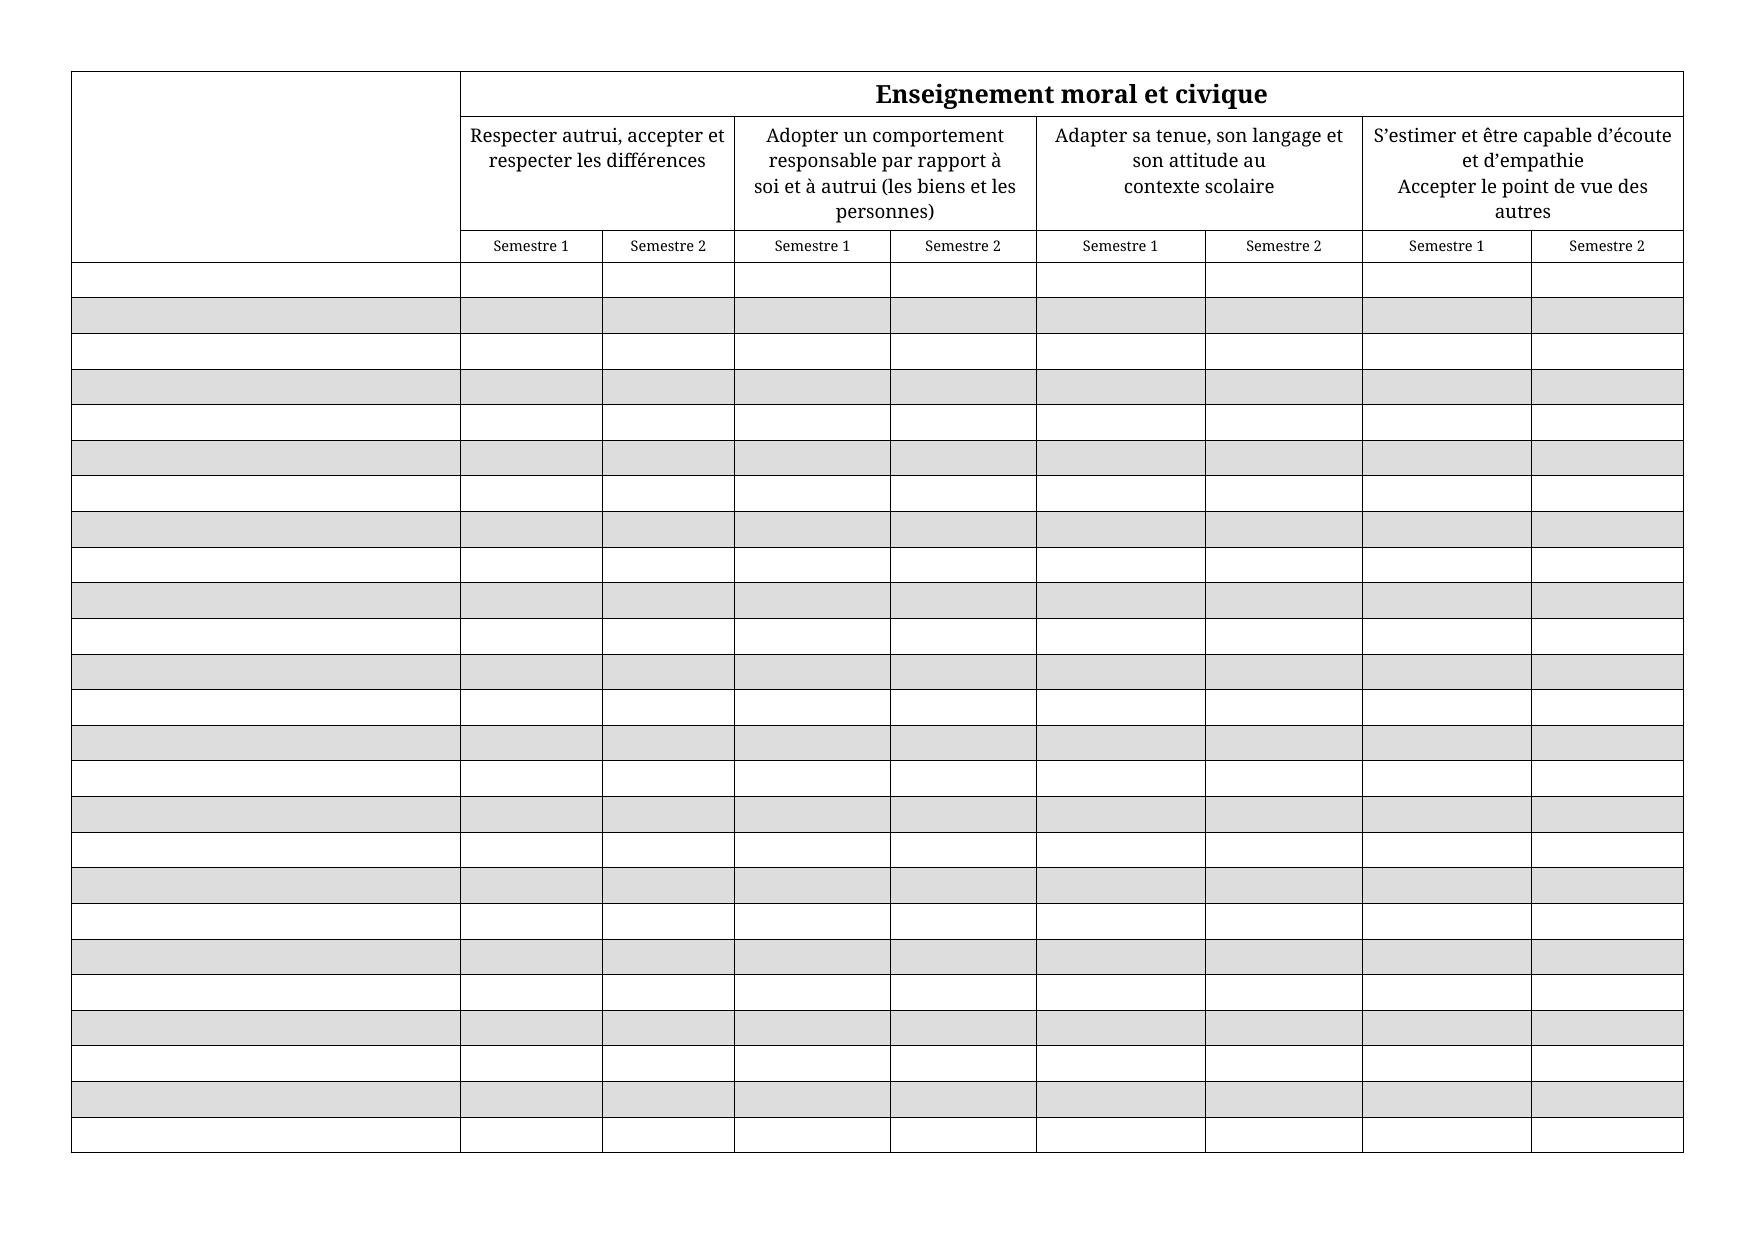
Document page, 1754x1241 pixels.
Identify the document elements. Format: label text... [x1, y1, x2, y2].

table_cell [461, 263, 602, 297]
table_cell [1206, 904, 1362, 938]
table_cell [1532, 405, 1683, 440]
table_cell [72, 583, 460, 618]
table_cell [1532, 868, 1683, 903]
table_cell [72, 1118, 460, 1152]
table_cell [735, 833, 890, 867]
table_cell [461, 441, 602, 475]
table_cell [603, 263, 734, 297]
table_cell [1363, 797, 1531, 832]
table_cell [1037, 298, 1205, 333]
table_cell [1363, 476, 1531, 511]
table_cell [891, 797, 1036, 832]
table_cell [603, 726, 734, 760]
table_cell [72, 868, 460, 903]
table_cell [735, 726, 890, 760]
table_cell [72, 1011, 460, 1045]
table_cell Adopter un comportement responsable par rapport à soi et à autrui (les biens et les personnes) [735, 117, 1036, 230]
table_cell [891, 1118, 1036, 1152]
table_cell [1532, 975, 1683, 1010]
table_cell [1206, 726, 1362, 760]
table_cell [603, 868, 734, 903]
table_cell Semestre 2 [1206, 231, 1362, 262]
table_cell [1363, 1082, 1531, 1117]
table_cell [891, 441, 1036, 475]
table_cell [1532, 726, 1683, 760]
table_cell [1037, 512, 1205, 547]
table_cell [1532, 548, 1683, 582]
table_cell [1037, 1082, 1205, 1117]
table_cell [1206, 583, 1362, 618]
table_cell [1037, 548, 1205, 582]
table_cell [1206, 298, 1362, 333]
table_cell [72, 797, 460, 832]
table_cell [1206, 263, 1362, 297]
table_cell [891, 1011, 1036, 1045]
table_cell [603, 476, 734, 511]
table_cell [1206, 548, 1362, 582]
table_cell [603, 904, 734, 938]
table_cell [891, 370, 1036, 404]
table_cell [735, 619, 890, 653]
table_cell Semestre 2 [1532, 231, 1683, 262]
table_cell [891, 334, 1036, 368]
table_cell [603, 441, 734, 475]
table_cell [72, 619, 460, 653]
table_cell [1532, 833, 1683, 867]
table_cell [891, 476, 1036, 511]
table_cell [891, 940, 1036, 974]
table_cell [1206, 512, 1362, 547]
table_cell [1206, 833, 1362, 867]
table_cell [1037, 690, 1205, 725]
table_cell [603, 1118, 734, 1152]
table_cell Respecter autrui, accepter et respecter les différences [461, 117, 734, 230]
table_cell [1363, 370, 1531, 404]
table_cell [461, 512, 602, 547]
table_cell [891, 833, 1036, 867]
table_cell [891, 868, 1036, 903]
table_cell [1206, 334, 1362, 368]
table_cell [735, 405, 890, 440]
table_cell [1532, 334, 1683, 368]
table_cell [1037, 583, 1205, 618]
table_cell [1037, 370, 1205, 404]
table_cell [72, 548, 460, 582]
table_cell [735, 512, 890, 547]
table_cell [735, 1011, 890, 1045]
table_cell [72, 726, 460, 760]
table_cell [1037, 263, 1205, 297]
table_cell [72, 940, 460, 974]
table_cell [1037, 726, 1205, 760]
table_cell [1363, 334, 1531, 368]
table_cell [1363, 761, 1531, 796]
table_cell [461, 298, 602, 333]
table_cell [72, 655, 460, 689]
table_cell [891, 405, 1036, 440]
table_cell [461, 1118, 602, 1152]
table_cell [1363, 833, 1531, 867]
table_cell [735, 975, 890, 1010]
table_cell [1206, 1118, 1362, 1152]
table_cell [1363, 904, 1531, 938]
table_cell [735, 655, 890, 689]
table_cell [735, 1082, 890, 1117]
table_cell [1206, 1082, 1362, 1117]
table_cell [1037, 1046, 1205, 1081]
table_cell [1532, 940, 1683, 974]
table_cell [603, 1011, 734, 1045]
table_cell [603, 334, 734, 368]
table_cell [735, 441, 890, 475]
table_cell [461, 583, 602, 618]
table_cell [891, 583, 1036, 618]
table_cell [461, 797, 602, 832]
table_cell [891, 1082, 1036, 1117]
table_cell [461, 1046, 602, 1081]
table_cell [1037, 1011, 1205, 1045]
table_cell [735, 1118, 890, 1152]
table_cell [735, 868, 890, 903]
table_cell [1363, 1011, 1531, 1045]
table_cell [891, 263, 1036, 297]
table_cell [1206, 1046, 1362, 1081]
table_cell [1532, 1118, 1683, 1152]
table_cell [1532, 797, 1683, 832]
table_cell [461, 833, 602, 867]
table_cell [1532, 512, 1683, 547]
table_cell [1532, 761, 1683, 796]
table_cell [1206, 797, 1362, 832]
table_cell [603, 619, 734, 653]
table_cell [603, 405, 734, 440]
table_cell [72, 761, 460, 796]
table_cell [1037, 476, 1205, 511]
table_cell [1363, 583, 1531, 618]
table_cell [1532, 370, 1683, 404]
table_cell [461, 334, 602, 368]
table_cell [891, 726, 1036, 760]
table_cell [603, 1082, 734, 1117]
table_cell [1037, 868, 1205, 903]
table_cell [1363, 548, 1531, 582]
table_cell [735, 548, 890, 582]
table_cell [461, 1011, 602, 1045]
table_cell [461, 975, 602, 1010]
table_cell Adapter sa tenue, son langage et son attitude au contexte scolaire [1037, 117, 1362, 230]
table_cell [1532, 476, 1683, 511]
table_cell [1037, 797, 1205, 832]
table_cell [603, 761, 734, 796]
table_cell [603, 512, 734, 547]
table_cell [603, 797, 734, 832]
table_cell [461, 726, 602, 760]
table_cell [1363, 975, 1531, 1010]
table_cell [461, 761, 602, 796]
table_header [72, 72, 460, 262]
table_cell [461, 476, 602, 511]
table_cell [735, 298, 890, 333]
table_cell [603, 583, 734, 618]
table_cell [1037, 441, 1205, 475]
table_cell [1532, 1011, 1683, 1045]
table_cell [1037, 1118, 1205, 1152]
table_cell [891, 512, 1036, 547]
table_cell [735, 940, 890, 974]
table_cell [735, 904, 890, 938]
table_cell [72, 690, 460, 725]
table_cell [1532, 1082, 1683, 1117]
table_cell [735, 761, 890, 796]
table_cell [72, 1082, 460, 1117]
table_cell [735, 334, 890, 368]
table_cell [1532, 904, 1683, 938]
table_cell [603, 298, 734, 333]
table_cell [1206, 476, 1362, 511]
table_cell [1037, 904, 1205, 938]
table_cell [1206, 868, 1362, 903]
table_cell Semestre 1 [735, 231, 890, 262]
table_cell [1532, 690, 1683, 725]
table_cell [1206, 940, 1362, 974]
table_cell [603, 1046, 734, 1081]
table_cell [1206, 441, 1362, 475]
table_cell [1206, 655, 1362, 689]
table_cell [1037, 975, 1205, 1010]
table_cell [72, 405, 460, 440]
table_cell [1532, 583, 1683, 618]
table_cell [461, 370, 602, 404]
table_cell [1363, 298, 1531, 333]
table_cell [735, 1046, 890, 1081]
table_cell [1532, 263, 1683, 297]
table_cell [603, 940, 734, 974]
table_cell [1532, 655, 1683, 689]
table_cell Semestre 1 [1037, 231, 1205, 262]
table_cell [1206, 405, 1362, 440]
table_cell [461, 405, 602, 440]
table_cell [603, 833, 734, 867]
table_cell [891, 548, 1036, 582]
table_cell [1363, 726, 1531, 760]
table_cell [461, 1082, 602, 1117]
table_cell [1363, 1118, 1531, 1152]
table_cell [461, 904, 602, 938]
table_cell [1206, 619, 1362, 653]
table_cell [891, 904, 1036, 938]
table_cell [1532, 298, 1683, 333]
table_cell [72, 441, 460, 475]
table_cell [72, 370, 460, 404]
table_cell [603, 975, 734, 1010]
table_cell [72, 512, 460, 547]
table_cell [72, 975, 460, 1010]
table_cell Semestre 1 [1363, 231, 1531, 262]
table_cell [1037, 833, 1205, 867]
table_cell [891, 975, 1036, 1010]
table_cell [72, 298, 460, 333]
table_cell [461, 940, 602, 974]
table_cell [1363, 619, 1531, 653]
table_header Enseignement moral et civique [461, 72, 1683, 116]
table_cell [735, 476, 890, 511]
table_cell [735, 370, 890, 404]
table_cell [1206, 1011, 1362, 1045]
table_cell [461, 619, 602, 653]
table_cell [461, 690, 602, 725]
table_cell [72, 833, 460, 867]
table_cell [1037, 940, 1205, 974]
table_cell [1206, 761, 1362, 796]
table_cell [1206, 370, 1362, 404]
table_cell [461, 655, 602, 689]
table_cell [891, 619, 1036, 653]
table_cell [891, 1046, 1036, 1081]
table_cell [603, 655, 734, 689]
table_cell [1532, 1046, 1683, 1081]
table_cell [1363, 1046, 1531, 1081]
table_cell [72, 263, 460, 297]
table_cell [72, 476, 460, 511]
table_cell [1206, 690, 1362, 725]
table_cell [891, 761, 1036, 796]
table_cell [1037, 761, 1205, 796]
table_cell [1363, 441, 1531, 475]
table_cell [1037, 619, 1205, 653]
table_cell [1363, 405, 1531, 440]
table_cell [1363, 868, 1531, 903]
table_cell [735, 583, 890, 618]
table_cell [461, 548, 602, 582]
table_cell [1363, 263, 1531, 297]
table_cell Semestre 2 [603, 231, 734, 262]
table_cell [72, 334, 460, 368]
table_cell [1532, 441, 1683, 475]
table_cell [603, 690, 734, 725]
table_cell S’estimer et être capable d’écoute et d’empathie Accepter le point de vue des autres [1363, 117, 1683, 230]
table_cell [1363, 690, 1531, 725]
table_cell [735, 797, 890, 832]
table_cell [891, 690, 1036, 725]
table_cell [735, 690, 890, 725]
table_cell [1037, 405, 1205, 440]
table_cell [1037, 655, 1205, 689]
table_cell [72, 1046, 460, 1081]
table_cell [891, 655, 1036, 689]
table_cell [1363, 940, 1531, 974]
table_cell [72, 904, 460, 938]
table_cell [1037, 334, 1205, 368]
table_cell [603, 548, 734, 582]
table_cell [891, 298, 1036, 333]
table_cell Semestre 2 [891, 231, 1036, 262]
table_cell Semestre 1 [461, 231, 602, 262]
table_cell [735, 263, 890, 297]
table_cell [1206, 975, 1362, 1010]
table_cell [1363, 655, 1531, 689]
table_cell [1532, 619, 1683, 653]
table_cell [461, 868, 602, 903]
table_cell [1363, 512, 1531, 547]
table_cell [603, 370, 734, 404]
